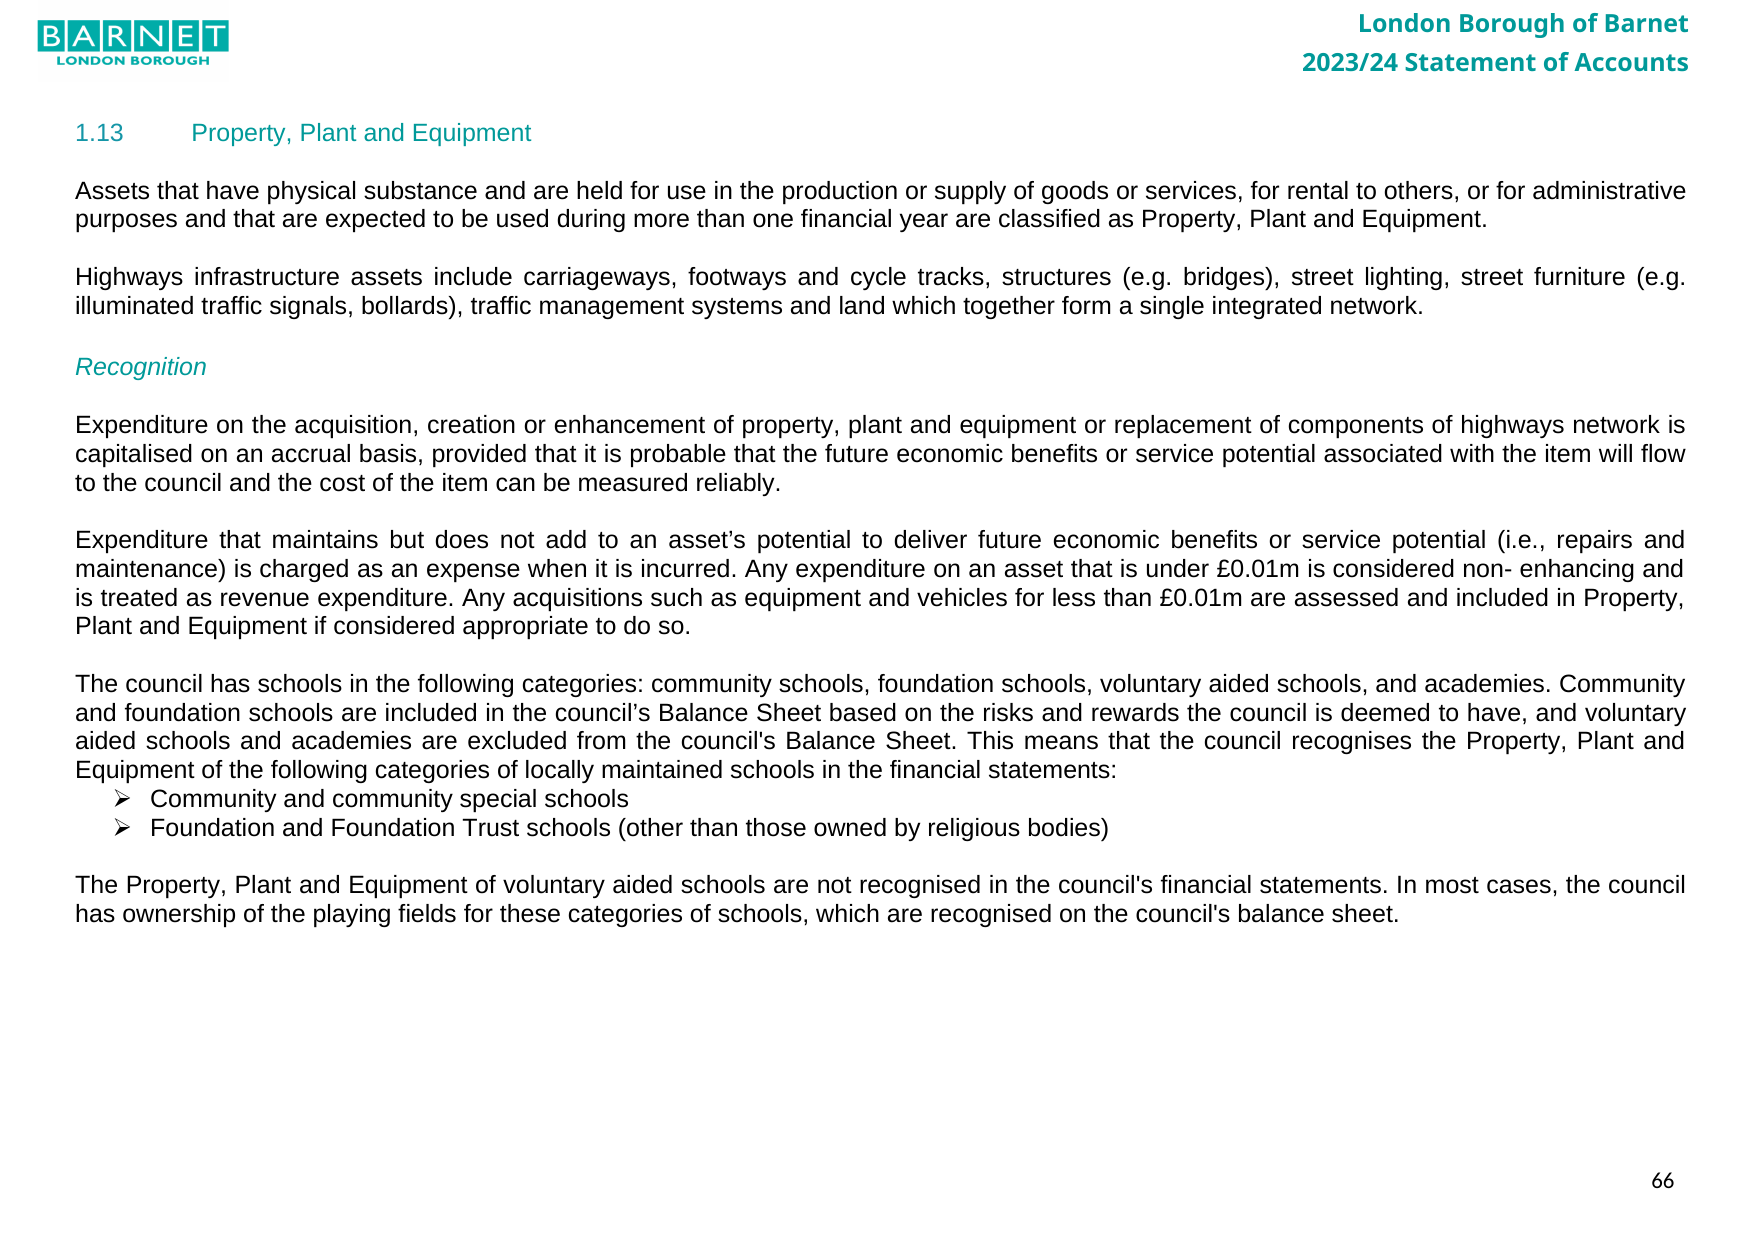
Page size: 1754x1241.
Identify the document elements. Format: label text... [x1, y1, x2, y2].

list Foundation and Foundation Trust schools (other than those owned by religious bodies) [112, 813, 1689, 842]
subtitle Recognition [75, 352, 1689, 381]
list Community and community special schools [112, 784, 1689, 813]
subtitle Property, Plant and Equipment [75, 118, 1689, 147]
text Highways infrastructure assets include carriageways, footways and cycle tracks, structures (e.g. bridges), street lighting, street furniture (e.g. illuminated traffic signals, bollards), traffic management systems and land which together form a single integrated network. [75, 262, 1689, 319]
text The Property, Plant and Equipment of voluntary aided schools are not recognised in the council's financial statements. In most cases, the council has ownership of the playing fields for these categories of schools, which are recognised on the council's balance sheet. [75, 870, 1689, 928]
text Assets that have physical substance and are held for use in the production or supply of goods or services, for rental to others, or for administrative purposes and that are expected to be used during more than one financial year are classified as Property, Plant and Equipment. [75, 176, 1689, 233]
text Expenditure that maintains but does not add to an asset’s potential to deliver future economic benefits or service potential (i.e., repairs and maintenance) is charged as an expense when it is incurred. Any expenditure on an asset that is under £0.01m is considered non- enhancing and is treated as revenue expenditure. Any acquisitions such as equipment and vehicles for less than £0.01m are assessed and included in Property, Plant and Equipment if considered appropriate to do so. [75, 525, 1689, 640]
text The council has schools in the following categories: community schools, foundation schools, voluntary aided schools, and academies. Community and foundation schools are included in the council’s Balance Sheet based on the risks and rewards the council is deemed to have, and voluntary aided schools and academies are excluded from the council's Balance Sheet. This means that the council recognises the Property, Plant and Equipment of the following categories of locally maintained schools in the financial statements: [75, 669, 1689, 784]
text Expenditure on the acquisition, creation or enhancement of property, plant and equipment or replacement of components of highways network is capitalised on an accrual basis, provided that it is probable that the future economic benefits or service potential associated with the item will flow to the council and the cost of the item can be measured reliably. [75, 410, 1689, 496]
